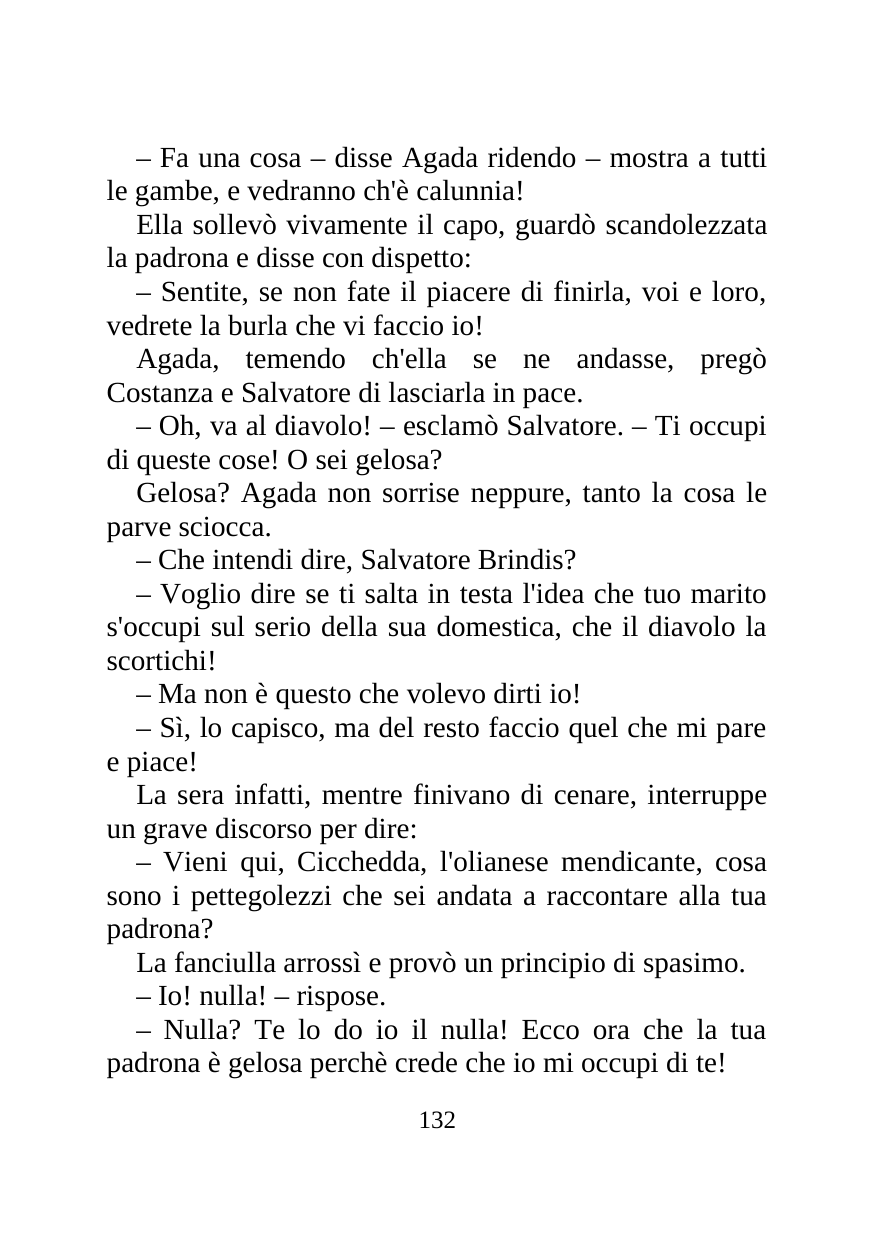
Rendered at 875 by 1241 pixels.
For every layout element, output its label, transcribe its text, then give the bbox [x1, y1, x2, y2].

text Agada, temendo ch'ella se ne andasse, pregò Costanza e Salvatore di lasciarla in pace. [106, 341, 768, 408]
text – Fa una cosa – disse Agada ridendo – mostra a tutti le gambe, e vedranno ch'è calunnia! [106, 140, 768, 207]
text La fanciulla arrossì e provò un principio di spasimo. [106, 945, 768, 978]
text – Sentite, se non fate il piacere di finirla, voi e loro, vedrete la burla che vi faccio io! [106, 274, 768, 341]
text – Che intendi dire, Salvatore Brindis? [106, 542, 768, 576]
text Ella sollevò vivamente il capo, guardò scandolezzata la padrona e disse con dispetto: [106, 207, 768, 274]
text – Voglio dire se ti salta in testa l'idea che tuo marito s'occupi sul serio della sua domestica, che il diavolo la scortichi! [106, 576, 768, 677]
text – Vieni qui, Cicchedda, l'olianese mendicante, cosa sono i pettegolezzi che sei andata a raccontare alla tua padrona? [106, 844, 768, 945]
text – Nulla? Te lo do io il nulla! Ecco ora che la tua padrona è gelosa perchè crede che io mi occupi di te! [106, 1012, 768, 1079]
text – Oh, va al diavolo! – esclamò Salvatore. – Ti occupi di queste cose! O sei gelosa? [106, 408, 768, 475]
text – Io! nulla! – rispose. [106, 978, 768, 1012]
text – Ma non è questo che volevo dirti io! [106, 677, 768, 710]
text La sera infatti, mentre finivano di cenare, interruppe un grave discorso per dire: [106, 777, 768, 844]
text Gelosa? Agada non sorrise neppure, tanto la cosa le parve sciocca. [106, 475, 768, 542]
text – Sì, lo capisco, ma del resto faccio quel che mi pare e piace! [106, 710, 768, 777]
